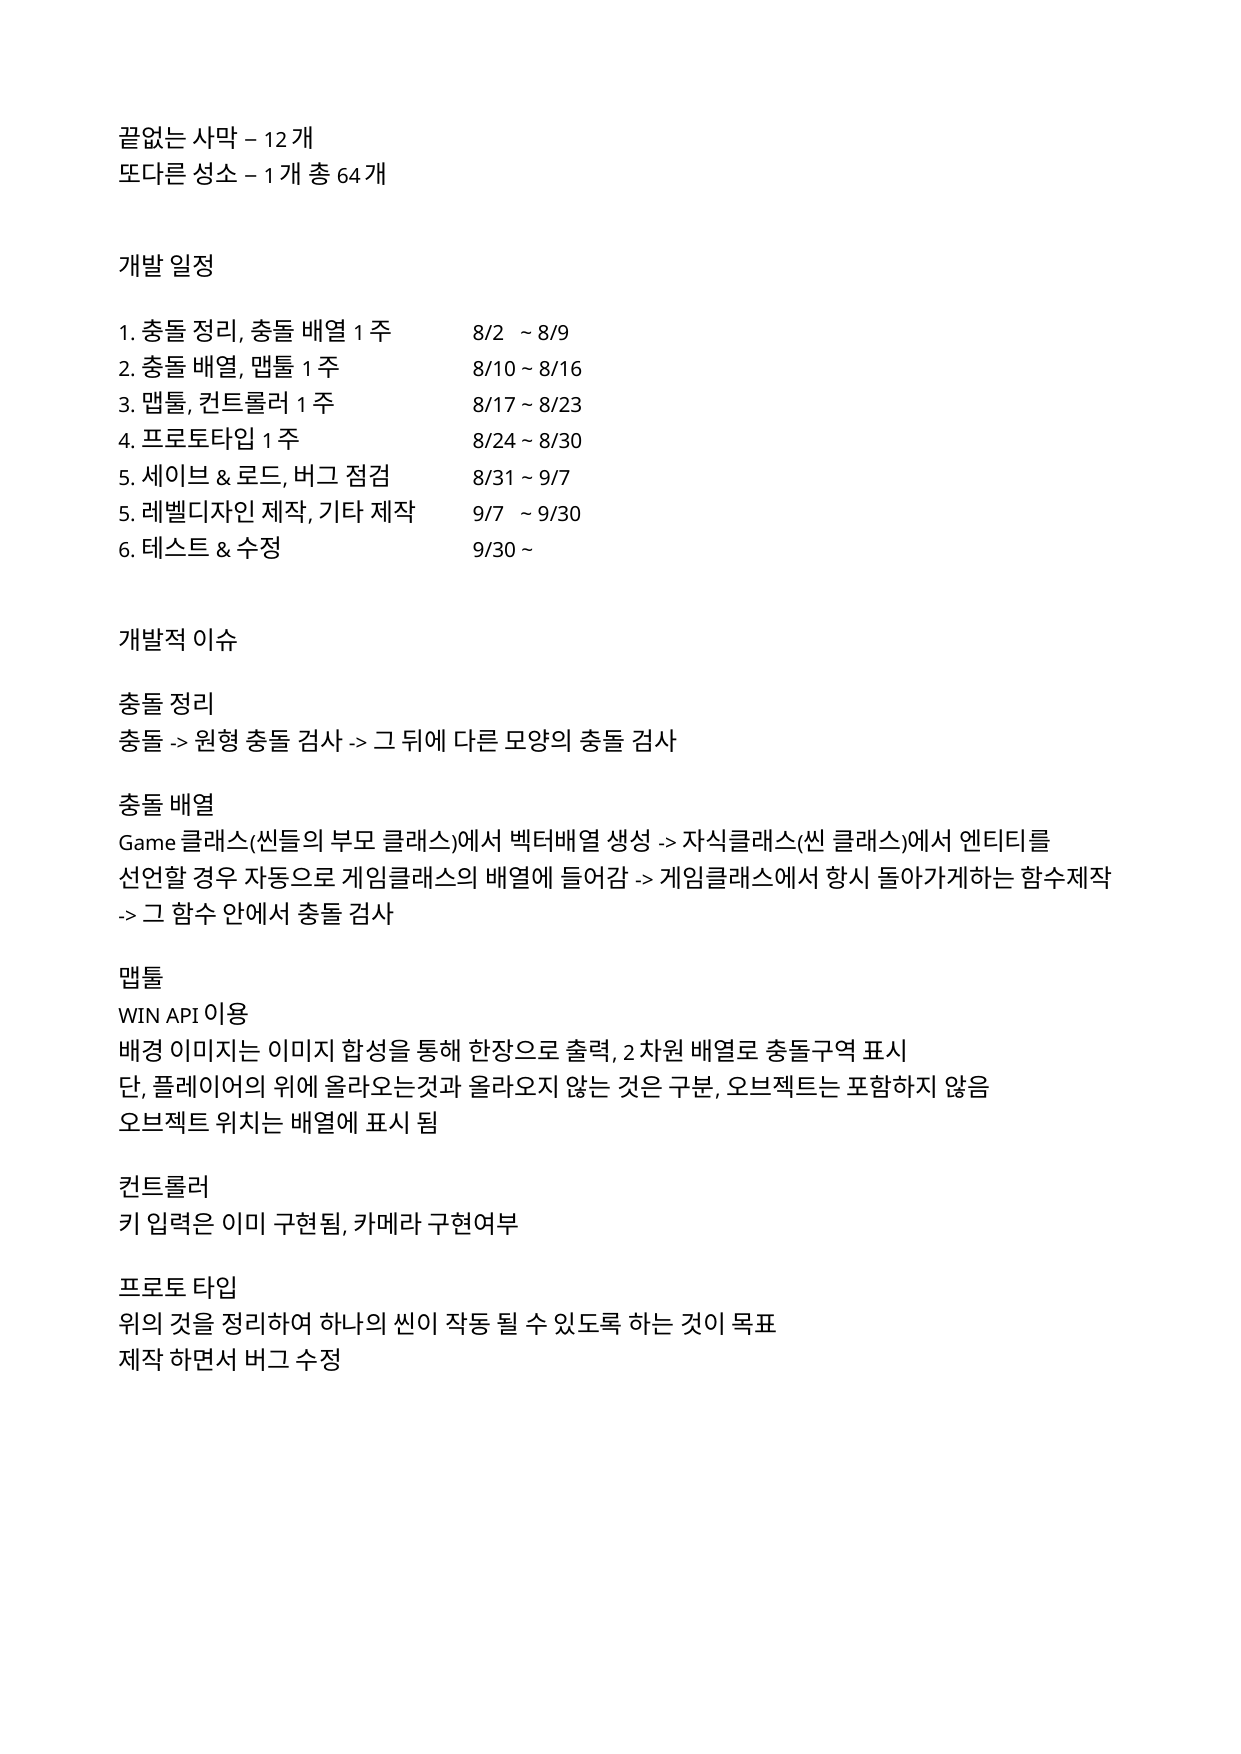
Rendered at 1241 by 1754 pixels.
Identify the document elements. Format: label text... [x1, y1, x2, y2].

text 또다른 성소 – 1개 총 64개 [118, 154, 1122, 191]
text 단, 플레이어의 위에 올라오는것과 올라오지 않는 것은 구분, 오브젝트는 포함하지 않음 [118, 1067, 1122, 1103]
text WIN API이용 [118, 995, 1122, 1031]
text Game클래스(씬들의 부모 클래스)에서 벡터배열 생성 -> 자식클래스(씬 클래스)에서 엔티티를 선언할 경우 자동으로 게임클래스의 배열에 들어감 -> 게임클래스에서 항시 돌아가게하는 함수제작 -> 그 함수 안에서 충돌 검사 [118, 822, 1122, 931]
text 2. 충돌 배열, 맵툴 1주 8/10 ~ 8/16 [118, 347, 1122, 383]
text 키 입력은 이미 구현됨, 카메라 구현여부 [118, 1204, 1122, 1240]
text 4. 프로토타입 1주 8/24 ~ 8/30 [118, 420, 1122, 456]
text 프로토 타입 [118, 1268, 1122, 1304]
text 제작 하면서 버그 수정 [118, 1341, 1122, 1377]
text 3. 맵툴, 컨트롤러 1주 8/17 ~ 8/23 [118, 383, 1122, 420]
text 맵툴 [118, 958, 1122, 995]
text 위의 것을 정리하여 하나의 씬이 작동 될 수 있도록 하는 것이 목표 [118, 1304, 1122, 1341]
text 6. 테스트 & 수정 9/30 ~ [118, 528, 1122, 565]
text 오브젝트 위치는 배열에 표시 됨 [118, 1103, 1122, 1140]
text 충돌 -> 원형 충돌 검사 -> 그 뒤에 다른 모양의 충돌 검사 [118, 721, 1122, 757]
text 5. 세이브 & 로드, 버그 점검 8/31 ~ 9/7 [118, 456, 1122, 492]
text 컨트롤러 [118, 1168, 1122, 1204]
text 개발적 이슈 [118, 621, 1122, 657]
text 개발 일정 [118, 247, 1122, 283]
text 충돌 배열 [118, 786, 1122, 822]
text 1. 충돌 정리, 충돌 배열 1주 8/2 ~ 8/9 [118, 311, 1122, 347]
text 끝없는 사막 – 12개 [118, 118, 1122, 154]
text 5. 레벨디자인 제작, 기타 제작 9/7 ~ 9/30 [118, 492, 1122, 528]
text 배경 이미지는 이미지 합성을 통해 한장으로 출력, 2차원 배열로 충돌구역 표시 [118, 1031, 1122, 1067]
text 충돌 정리 [118, 685, 1122, 721]
